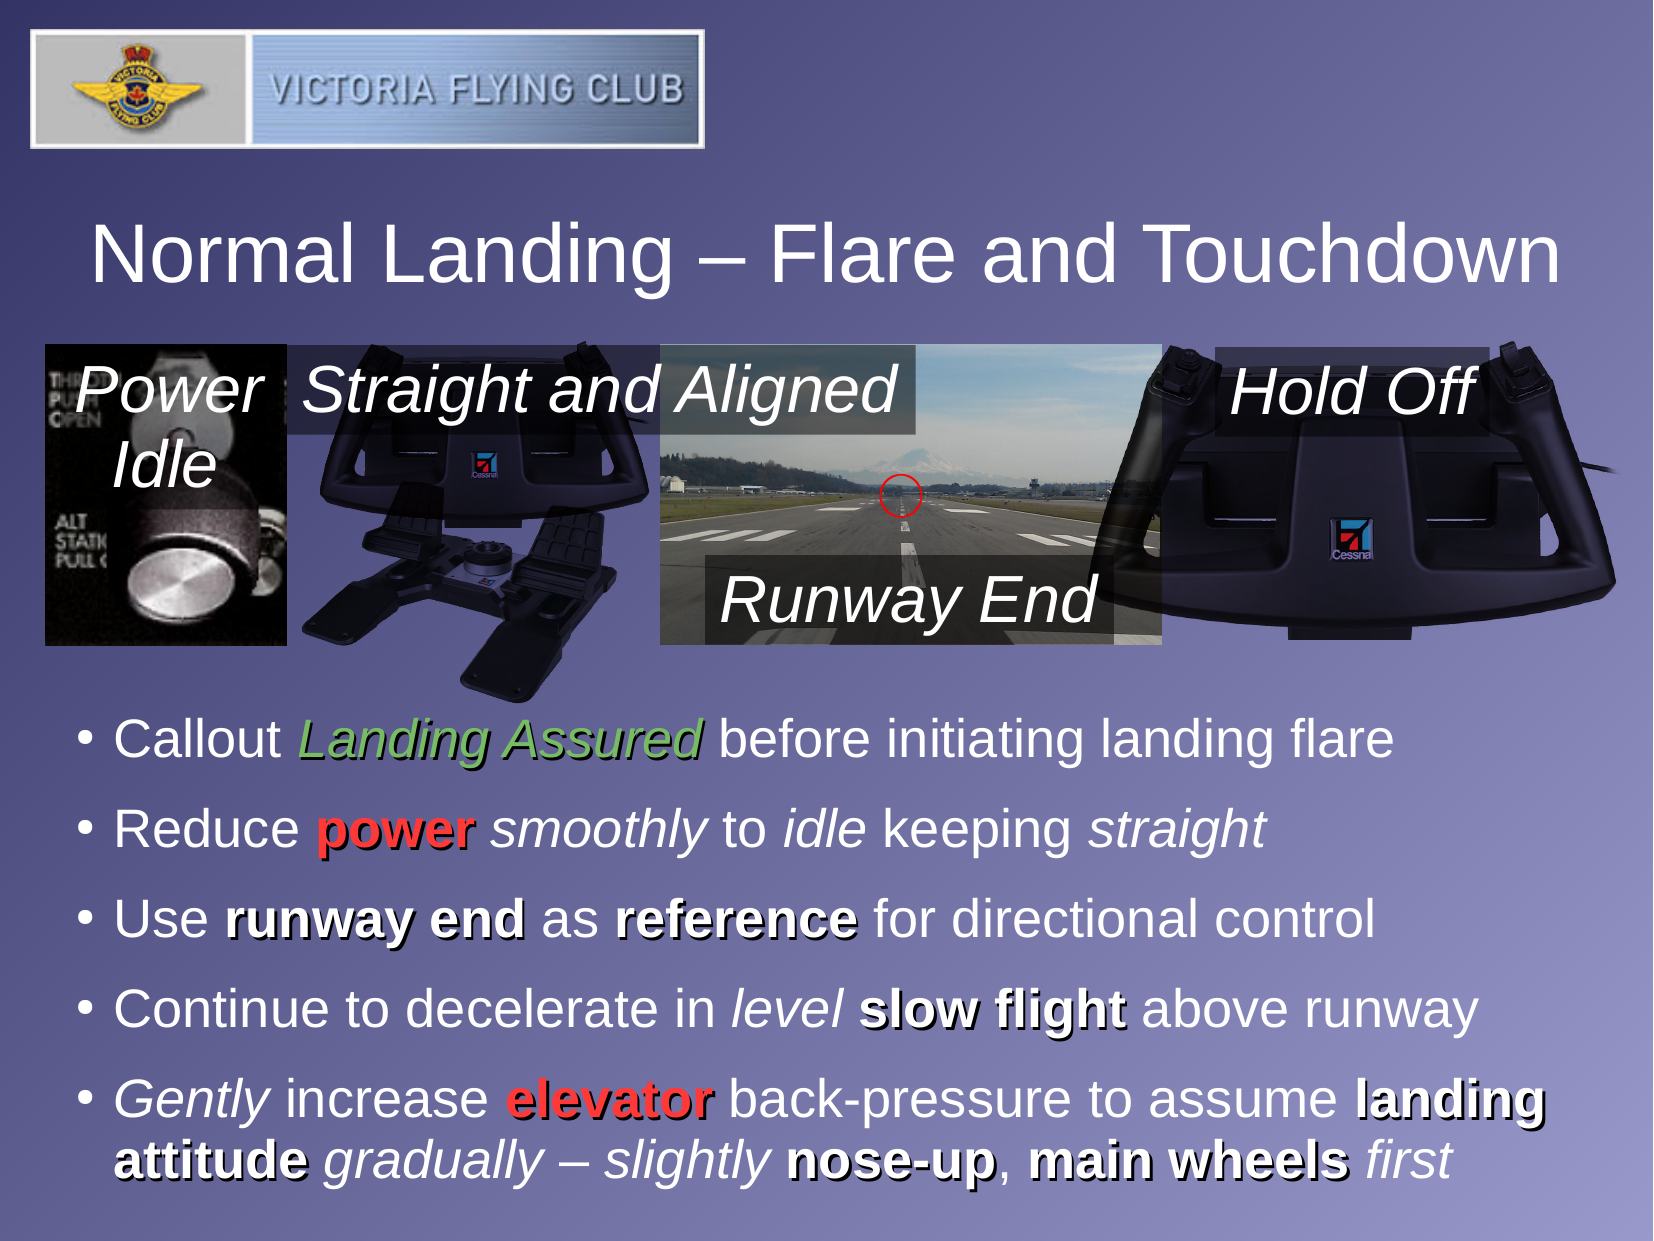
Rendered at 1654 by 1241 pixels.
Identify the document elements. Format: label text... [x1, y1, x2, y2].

text_box Runway End [705, 555, 1114, 645]
picture [45, 344, 287, 646]
text_box Hold Off [1215, 347, 1490, 437]
list Callout Landing Assured before initiating landing flare Reduce power smoothly to idle keeping straight Use runway end as reference for directional control Continue to decelerate in level slow flight above runway Gently increase elevator back-pressure to assume landing attitude gradually – slightly nose-up, main wheels first [57, 708, 1596, 1234]
picture [315, 340, 653, 345]
title Normal Landing – Flare and Touchdown [82, 150, 1571, 345]
picture [30, 29, 705, 149]
picture [300, 435, 653, 706]
text_box Straight and Aligned [286, 345, 916, 435]
picture [660, 339, 1622, 646]
text_box Power Idle [60, 345, 280, 510]
